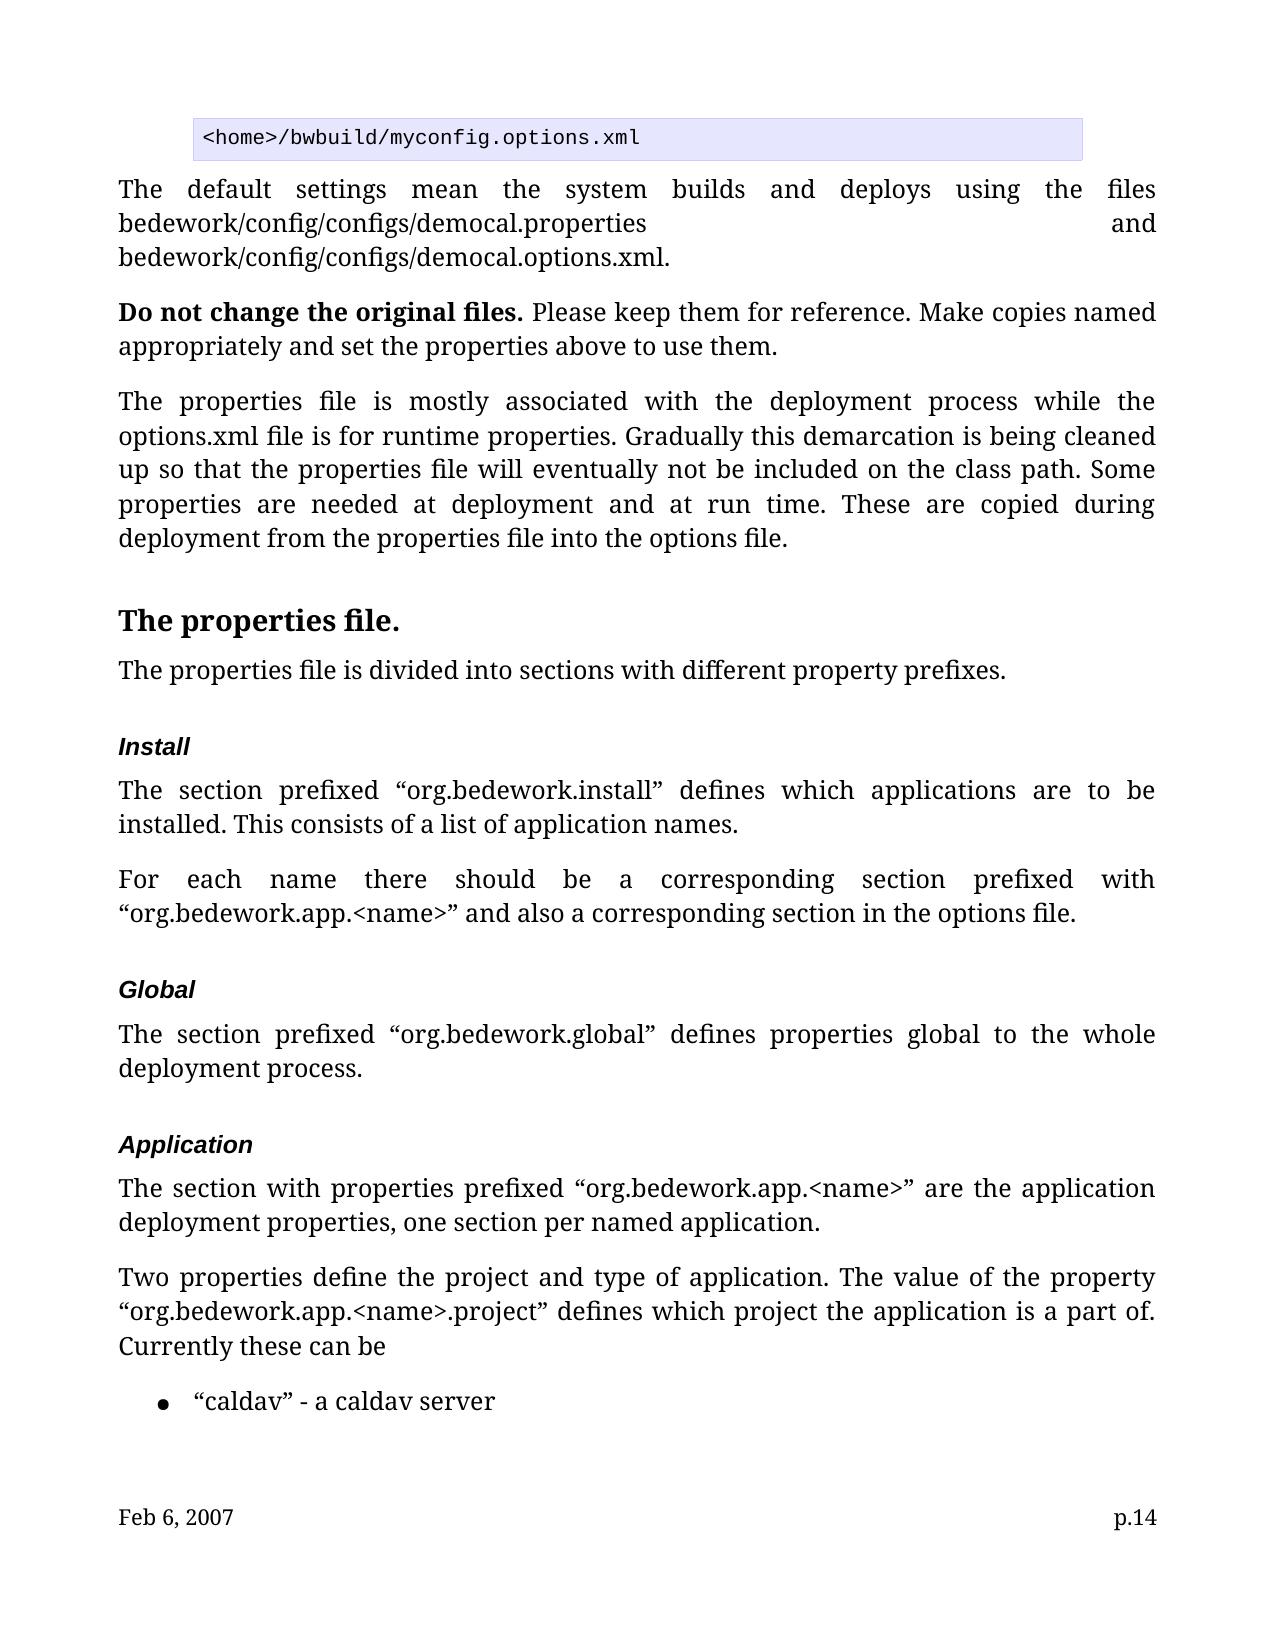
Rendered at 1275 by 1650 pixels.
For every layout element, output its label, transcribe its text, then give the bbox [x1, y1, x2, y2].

text Do not change the original files. Please keep them for reference. Make copies named appropriately and set the properties above to use them. [118, 295, 1157, 363]
subtitle Install [118, 733, 1157, 760]
text <home>/bwbuild/myconfig.options.xml [194, 119, 1082, 160]
subtitle The properties file. [118, 600, 1157, 640]
list “caldav” - a caldav server [156, 1383, 1157, 1417]
text The default settings mean the system builds and deploys using the files bedework/config/configs/democal.properties and bedework/config/configs/democal.options.xml. [118, 172, 1157, 274]
text The section prefixed “org.bedework.install” defines which applications are to be installed. This consists of a list of application names. [118, 773, 1157, 841]
text Two properties define the project and type of application. The value of the property “org.bedework.app.<name>.project” defines which project the application is a part of. Currently these can be [118, 1260, 1157, 1362]
text The properties file is divided into sections with different property prefixes. [118, 653, 1157, 687]
text The section with properties prefixed “org.bedework.app.<name>” are the application deployment properties, one section per named application. [118, 1171, 1157, 1239]
subtitle Application [118, 1131, 1157, 1158]
text For each name there should be a corresponding section prefixed with “org.bedework.app.<name>” and also a corresponding section in the options file. [118, 862, 1157, 930]
subtitle Global [118, 976, 1157, 1004]
text The properties file is mostly associated with the deployment process while the options.xml file is for runtime properties. Gradually this demarcation is being cleaned up so that the properties file will eventually not be included on the class path. Some properties are needed at deployment and at run time. These are copied during deployment from the properties file into the options file. [118, 384, 1157, 554]
text The section prefixed “org.bedework.global” defines properties global to the whole deployment process. [118, 1016, 1157, 1084]
